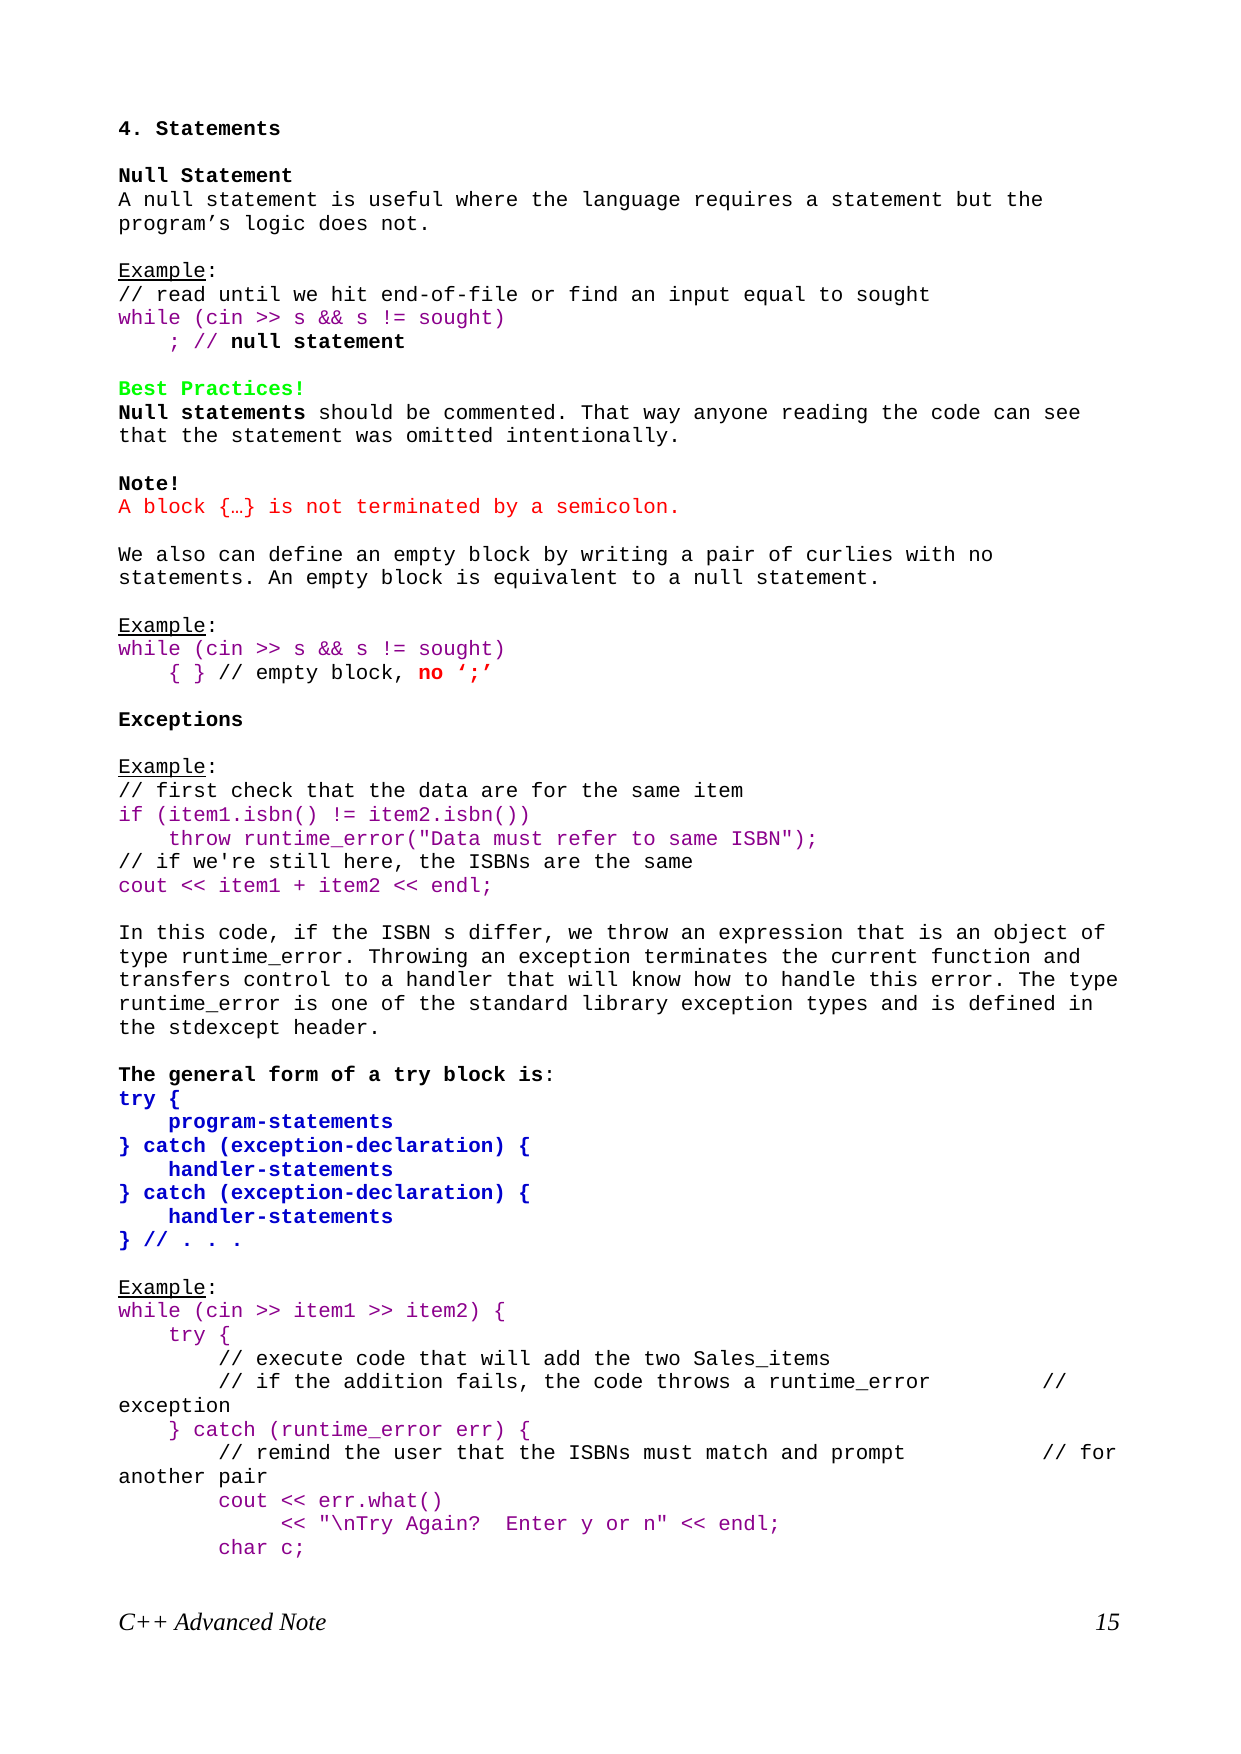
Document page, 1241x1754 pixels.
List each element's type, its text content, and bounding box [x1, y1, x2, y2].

text cout << err.what() [118, 1489, 1122, 1513]
text Null statements should be commented. That way anyone reading the code can see that the statement was omitted intentionally. [118, 402, 1122, 449]
text Example: [118, 615, 1122, 638]
text A block {…} is not terminated by a semicolon. [118, 496, 1122, 520]
text } catch (exception-declaration) { [118, 1182, 1122, 1206]
text while (cin >> item1 >> item2) { [118, 1300, 1122, 1324]
text // first check that the data are for the same item [118, 780, 1122, 804]
text if (item1.isbn() != item2.isbn()) [118, 804, 1122, 827]
text } catch (exception-declaration) { [118, 1135, 1122, 1158]
text Example: [118, 260, 1122, 284]
text A null statement is useful where the language requires a statement but the program’s logic does not. [118, 189, 1122, 236]
text while (cin >> s && s != sought) [118, 638, 1122, 662]
text Note! [118, 473, 1122, 496]
text // if we're still here, the ISBNs are the same [118, 851, 1122, 875]
text handler-statements [118, 1206, 1122, 1229]
text try { [118, 1324, 1122, 1348]
text The general form of a try block is: [118, 1064, 1122, 1088]
text Exceptions [118, 709, 1122, 733]
text } catch (runtime_error err) { [118, 1419, 1122, 1442]
text try { [118, 1088, 1122, 1111]
text 4. Statements [118, 118, 1122, 142]
text char c; [118, 1537, 1122, 1561]
text // remind the user that the ISBNs must match and prompt // for another pair [118, 1442, 1122, 1489]
text Null Statement [118, 165, 1122, 189]
text { } // empty block, no ‘;’ [118, 662, 1122, 686]
text cout << item1 + item2 << endl; [118, 875, 1122, 898]
text handler-statements [118, 1158, 1122, 1182]
text Best Practices! [118, 378, 1122, 402]
text We also can define an empty block by writing a pair of curlies with no statements. An empty block is equivalent to a null statement. [118, 544, 1122, 591]
text // read until we hit end-of-file or find an input equal to sought [118, 284, 1122, 307]
text << "\nTry Again? Enter y or n" << endl; [118, 1513, 1122, 1537]
text } // . . . [118, 1229, 1122, 1253]
text ; // null statement [118, 331, 1122, 354]
text // if the addition fails, the code throws a runtime_error // exception [118, 1371, 1122, 1419]
text program-statements [118, 1111, 1122, 1135]
text In this code, if the ISBN s differ, we throw an expression that is an object of type runtime_error. Throwing an exception terminates the current function and transfers control to a handler that will know how to handle this error. The type runtime_error is one of the standard library exception types and is defined in the stdexcept header. [118, 922, 1122, 1040]
text // execute code that will add the two Sales_items [118, 1348, 1122, 1371]
text Example: [118, 1277, 1122, 1300]
text Example: [118, 757, 1122, 780]
text throw runtime_error("Data must refer to same ISBN"); [118, 827, 1122, 851]
text while (cin >> s && s != sought) [118, 307, 1122, 331]
